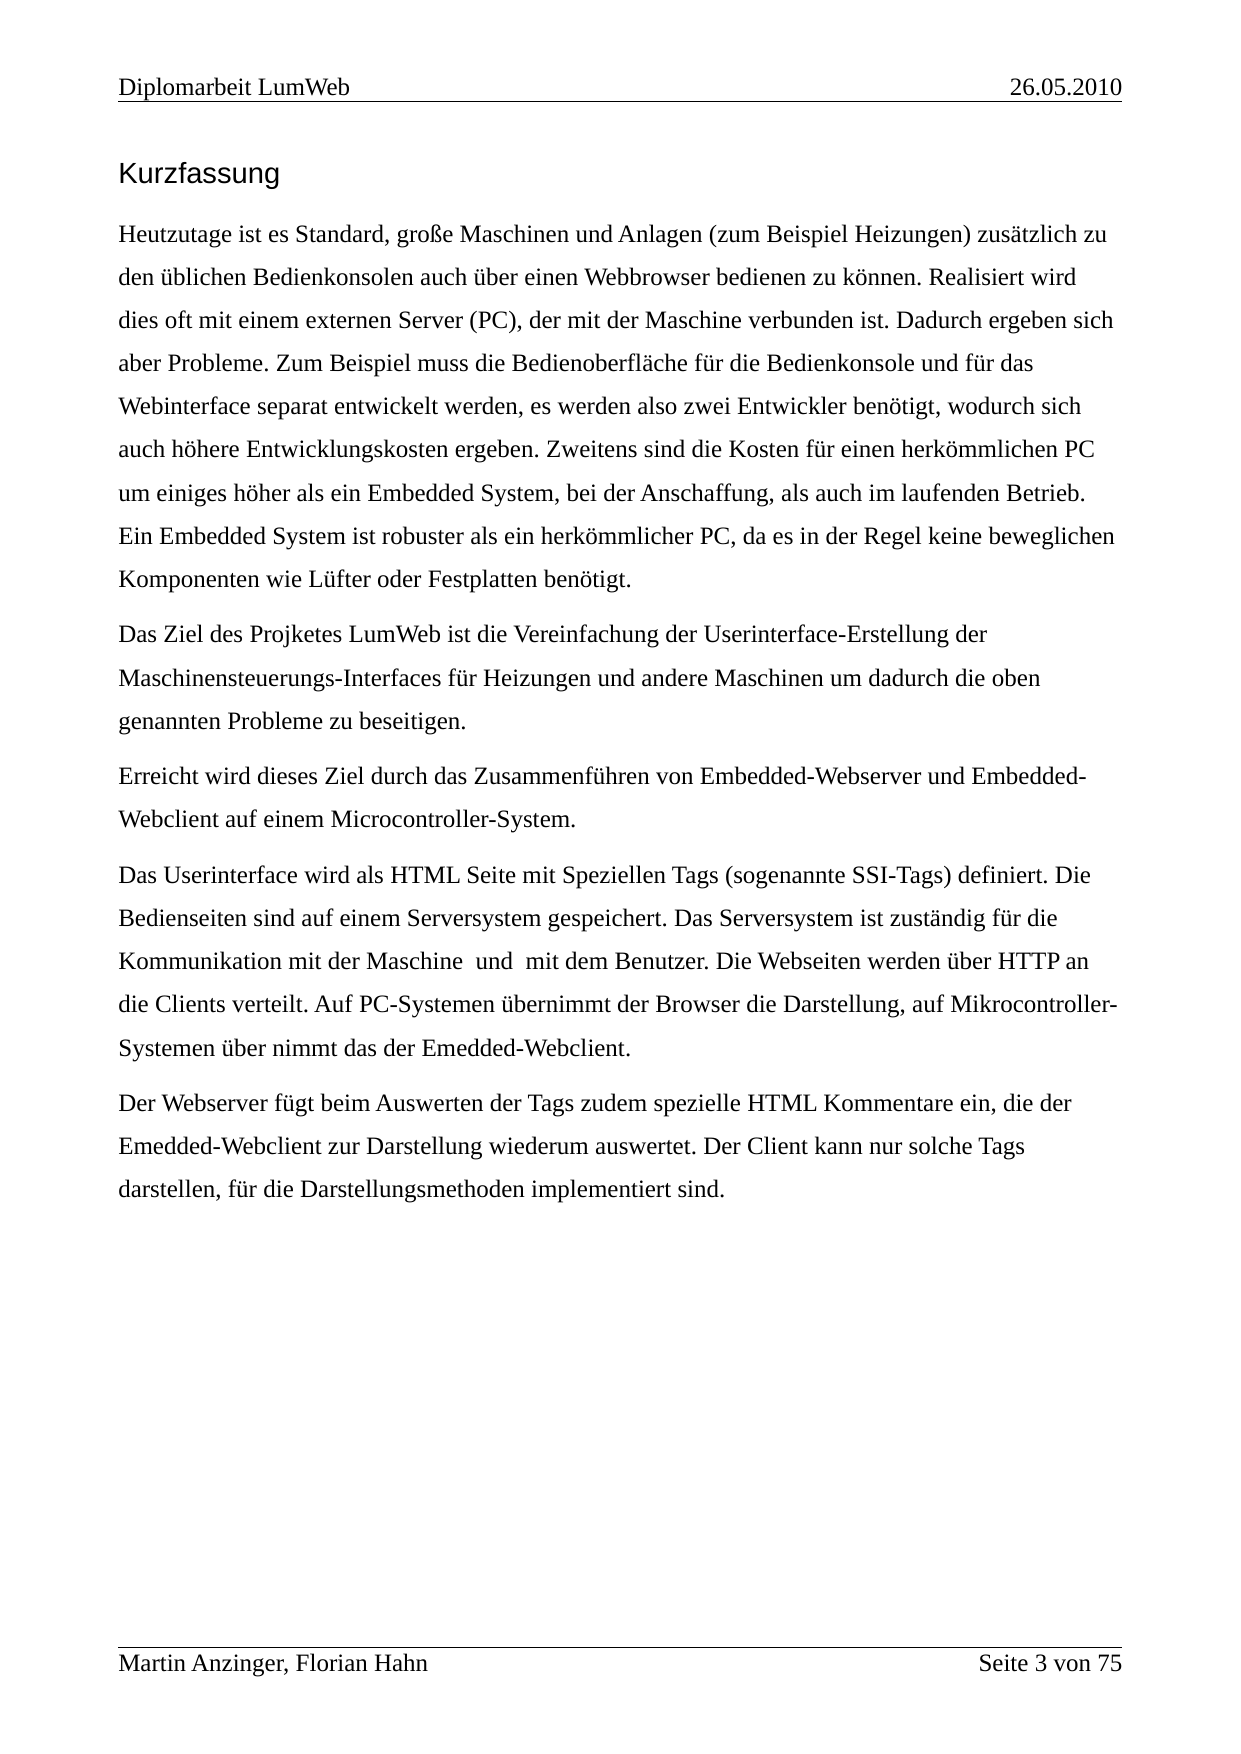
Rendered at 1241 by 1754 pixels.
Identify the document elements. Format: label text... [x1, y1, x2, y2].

subtitle Kurzfassung [118, 156, 1122, 190]
text Erreicht wird dieses Ziel durch das Zusammenführen von Embedded-Webserver und Embedded-Webclient auf einem Microcontroller-System. [118, 761, 1122, 833]
text Das Ziel des Projketes LumWeb ist die Vereinfachung der Userinterface-Erstellung der Maschinensteuerungs-Interfaces für Heizungen und andere Maschinen um dadurch die oben genannten Probleme zu beseitigen. [118, 619, 1122, 734]
text Heutzutage ist es Standard, große Maschinen und Anlagen (zum Beispiel Heizungen) zusätzlich zu den üblichen Bedienkonsolen auch über einen Webbrowser bedienen zu können. Realisiert wird dies oft mit einem externen Server (PC), der mit der Maschine verbunden ist. Dadurch ergeben sich aber Probleme. Zum Beispiel muss die Bedienoberfläche für die Bedienkonsole und für das Webinterface separat entwickelt werden, es werden also zwei Entwickler benötigt, wodurch sich auch höhere Entwicklungskosten ergeben. Zweitens sind die Kosten für einen herkömmlichen PC um einiges höher als ein Embedded System, bei der Anschaffung, als auch im laufenden Betrieb. Ein Embedded System ist robuster als ein herkömmlicher PC, da es in der Regel keine beweglichen Komponenten wie Lüfter oder Festplatten benötigt. [118, 219, 1122, 593]
text Der Webserver fügt beim Auswerten der Tags zudem spezielle HTML Kommentare ein, die der Emedded-Webclient zur Darstellung wiederum auswertet. Der Client kann nur solche Tags darstellen, für die Darstellungsmethoden implementiert sind. [118, 1088, 1122, 1203]
text Das Userinterface wird als HTML Seite mit Speziellen Tags (sogenannte SSI-Tags) definiert. Die Bedienseiten sind auf einem Serversystem gespeichert. Das Serversystem ist zuständig für die Kommunikation mit der Maschine und mit dem Benutzer. Die Webseiten werden über HTTP an die Clients verteilt. Auf PC-Systemen übernimmt der Browser die Darstellung, auf Mikrocontroller-Systemen über nimmt das der Emedded-Webclient. [118, 860, 1122, 1061]
